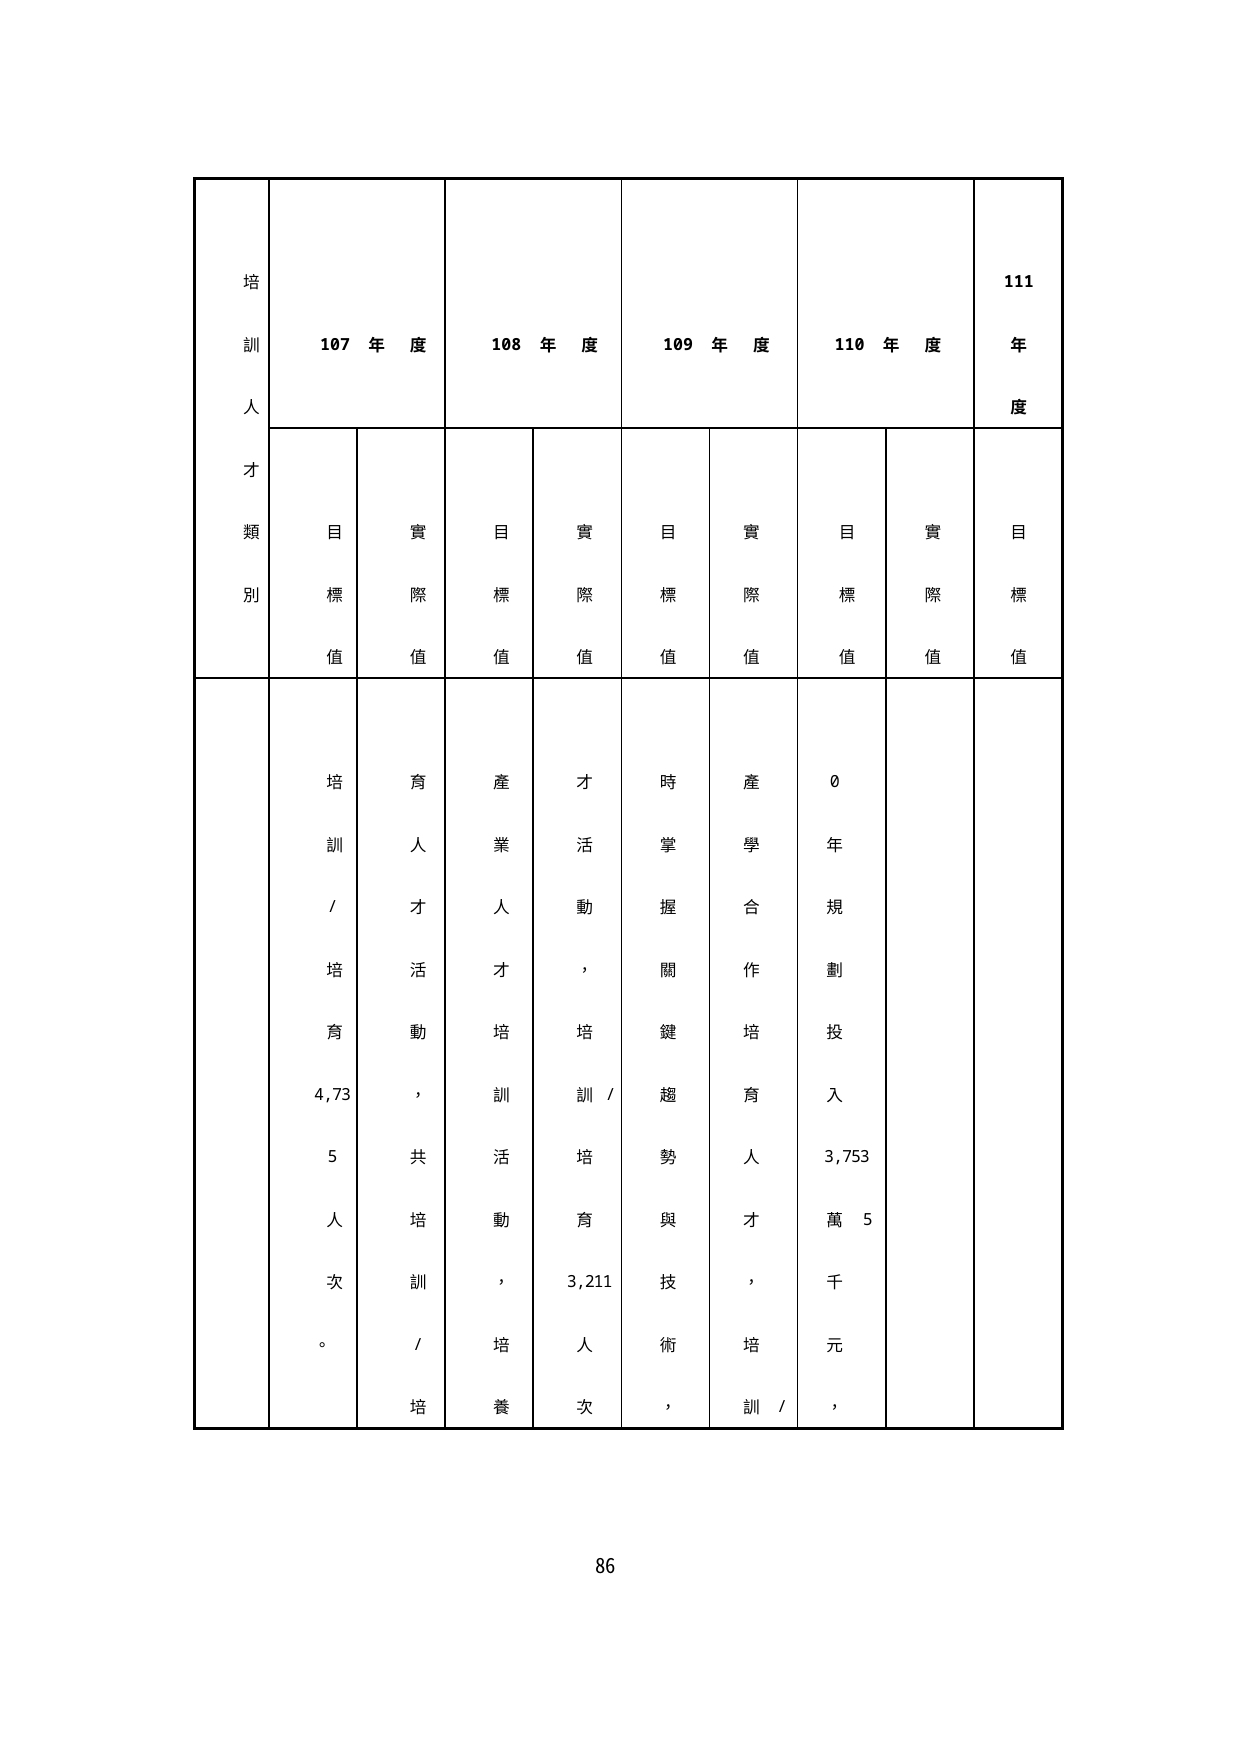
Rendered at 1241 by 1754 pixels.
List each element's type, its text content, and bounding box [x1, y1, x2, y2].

table_cell 目標值 [270, 429, 356, 677]
table_cell 目標值 [446, 429, 532, 677]
table_header 109年度 [622, 180, 797, 427]
table_cell 產業人才培訓活動，培養 [446, 679, 532, 1427]
table_header 110年度 [798, 180, 973, 427]
table_cell 實際值 [887, 429, 973, 677]
table_cell 才活動，培訓/培育3,211人次 [534, 679, 621, 1427]
table_header 111年度 [975, 180, 1061, 427]
table_cell 實際值 [534, 429, 621, 677]
table_cell 目標值 [798, 429, 885, 677]
table_cell 實際值 [710, 429, 797, 677]
table_cell 0年規劃投入3,753萬5千元， [798, 679, 885, 1427]
table_cell 培訓/培育4,735人次。 [270, 679, 356, 1427]
table_cell 產學合作培育人才，培訓/ [710, 679, 797, 1427]
table_cell [887, 679, 973, 1427]
table_header 107年度 [270, 180, 444, 427]
table_cell 目標值 [975, 429, 1061, 677]
table_cell 目標值 [622, 429, 709, 677]
table_header 108年度 [446, 180, 621, 427]
table_cell 育人才活動，共培訓/培 [358, 679, 444, 1427]
table_cell 實際值 [358, 429, 444, 677]
table_header 培訓人才類別 [196, 180, 268, 677]
table_cell 時掌握關鍵趨勢與技術， [622, 679, 709, 1427]
table_cell [975, 679, 1061, 1427]
table_cell [196, 679, 268, 1427]
